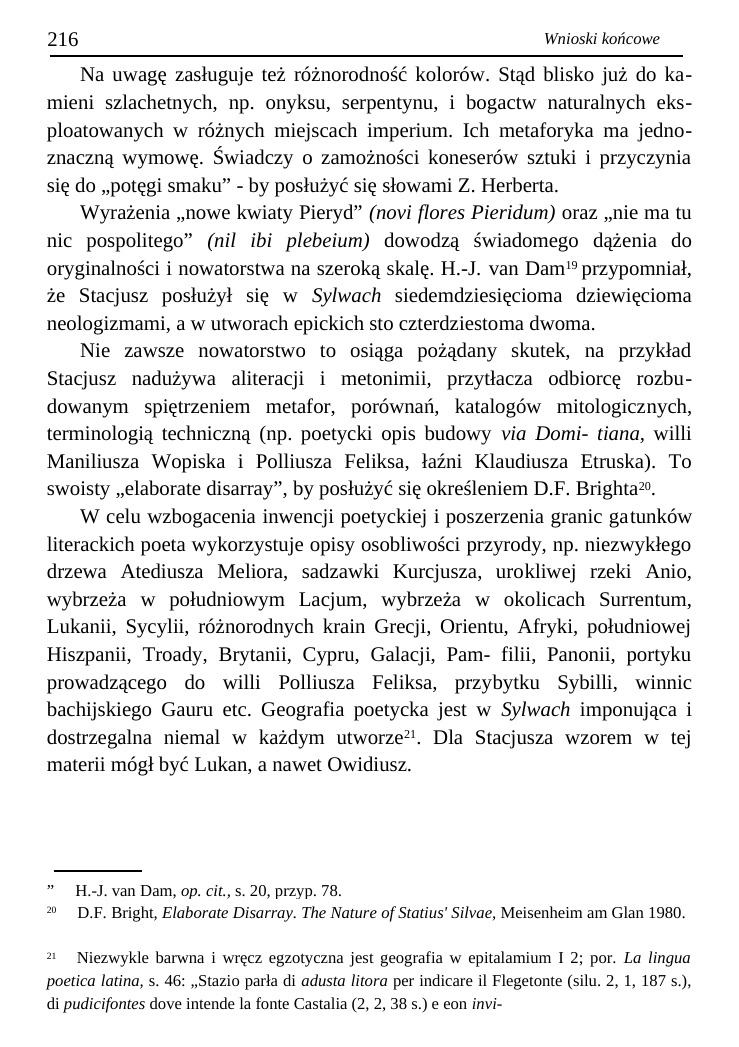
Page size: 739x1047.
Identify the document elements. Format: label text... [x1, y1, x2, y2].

text Wnioski końcowe [544, 29, 686, 48]
text 216 [47, 27, 84, 51]
text Wyrażenia „nowe kwiaty Pieryd” (novi flores Pieridum) oraz „nie ma tu nic pospolitego” (nil ibi plebeium) dowodzą świadomego dąże­nia do oryginalności i nowatorstwa na szeroką skalę. H.-J. van Dam19 przypomniał, że Stacjusz posłużył się w Sylwach siedemdziesięcioma dziewięcioma neologizmami, a w utworach epickich sto czterdziesto­ma dwoma. [47, 200, 692, 335]
text 21 Niezwykle barwna i wręcz egzotyczna jest geografia w epitalamium I 2; por. La lingua poetica latina, s. 46: „Stazio parła di adusta litora per indicare il Flegetonte (silu. 2, 1, 187 s.), di pudicifontes dove intende la fonte Castalia (2, 2, 38 s.) e eon invi- [47, 948, 692, 1013]
text ” H.-J. van Dam, op. cit., s. 20, przyp. 78. [47, 881, 692, 899]
text W celu wzbogacenia inwencji poetyckiej i poszerzenia granic ga­tunków literackich poeta wykorzystuje opisy osobliwości przyrody, np. niezwykłego drzewa Atediusza Meliora, sadzawki Kurcjusza, uro­kliwej rzeki Anio, wybrzeża w południowym Lacjum, wybrzeża w oko­licach Surrentum, Lukanii, Sycylii, różnorodnych krain Grecji, Orientu, Afryki, południowej Hiszpanii, Troady, Brytanii, Cypru, Galacji, Pam- filii, Panonii, portyku prowadzącego do willi Polliusza Feliksa, przy­bytku Sybilli, winnic bachijskiego Gauru etc. Geografia poetycka jest w Sylwach imponująca i dostrzegalna niemal w każdym utworze21. Dla Stacjusza wzorem w tej materii mógł być Lukan, a nawet Owidiusz. [47, 504, 692, 776]
text Nie zawsze nowatorstwo to osiąga pożądany skutek, na przykład Stacjusz nadużywa aliteracji i metonimii, przytłacza odbiorcę rozbu­dowanym spiętrzeniem metafor, porównań, katalogów mitologicz­nych, terminologią techniczną (np. poetycki opis budowy via Domi- tiana, willi Maniliusza Wopiska i Polliusza Feliksa, łaźni Klaudiusza Etruska). To swoisty „elaborate disarray”, by posłużyć się określeniem D.F. Brighta20. [47, 338, 692, 500]
text Na uwagę zasługuje też różnorodność kolorów. Stąd blisko już do ka­mieni szlachetnych, np. onyksu, serpentynu, i bogactw naturalnych eks­ploatowanych w różnych miejscach imperium. Ich metaforyka ma jedno­znaczną wymowę. Świadczy o zamożności koneserów sztuki i przyczynia się do „potęgi smaku” - by posłużyć się słowami Z. Herberta. [47, 62, 692, 197]
text 20 D.F. Bright, Elaborate Disarray. The Nature of Statius' Silvae, Meisenheim am Glan 1980. [47, 903, 692, 922]
